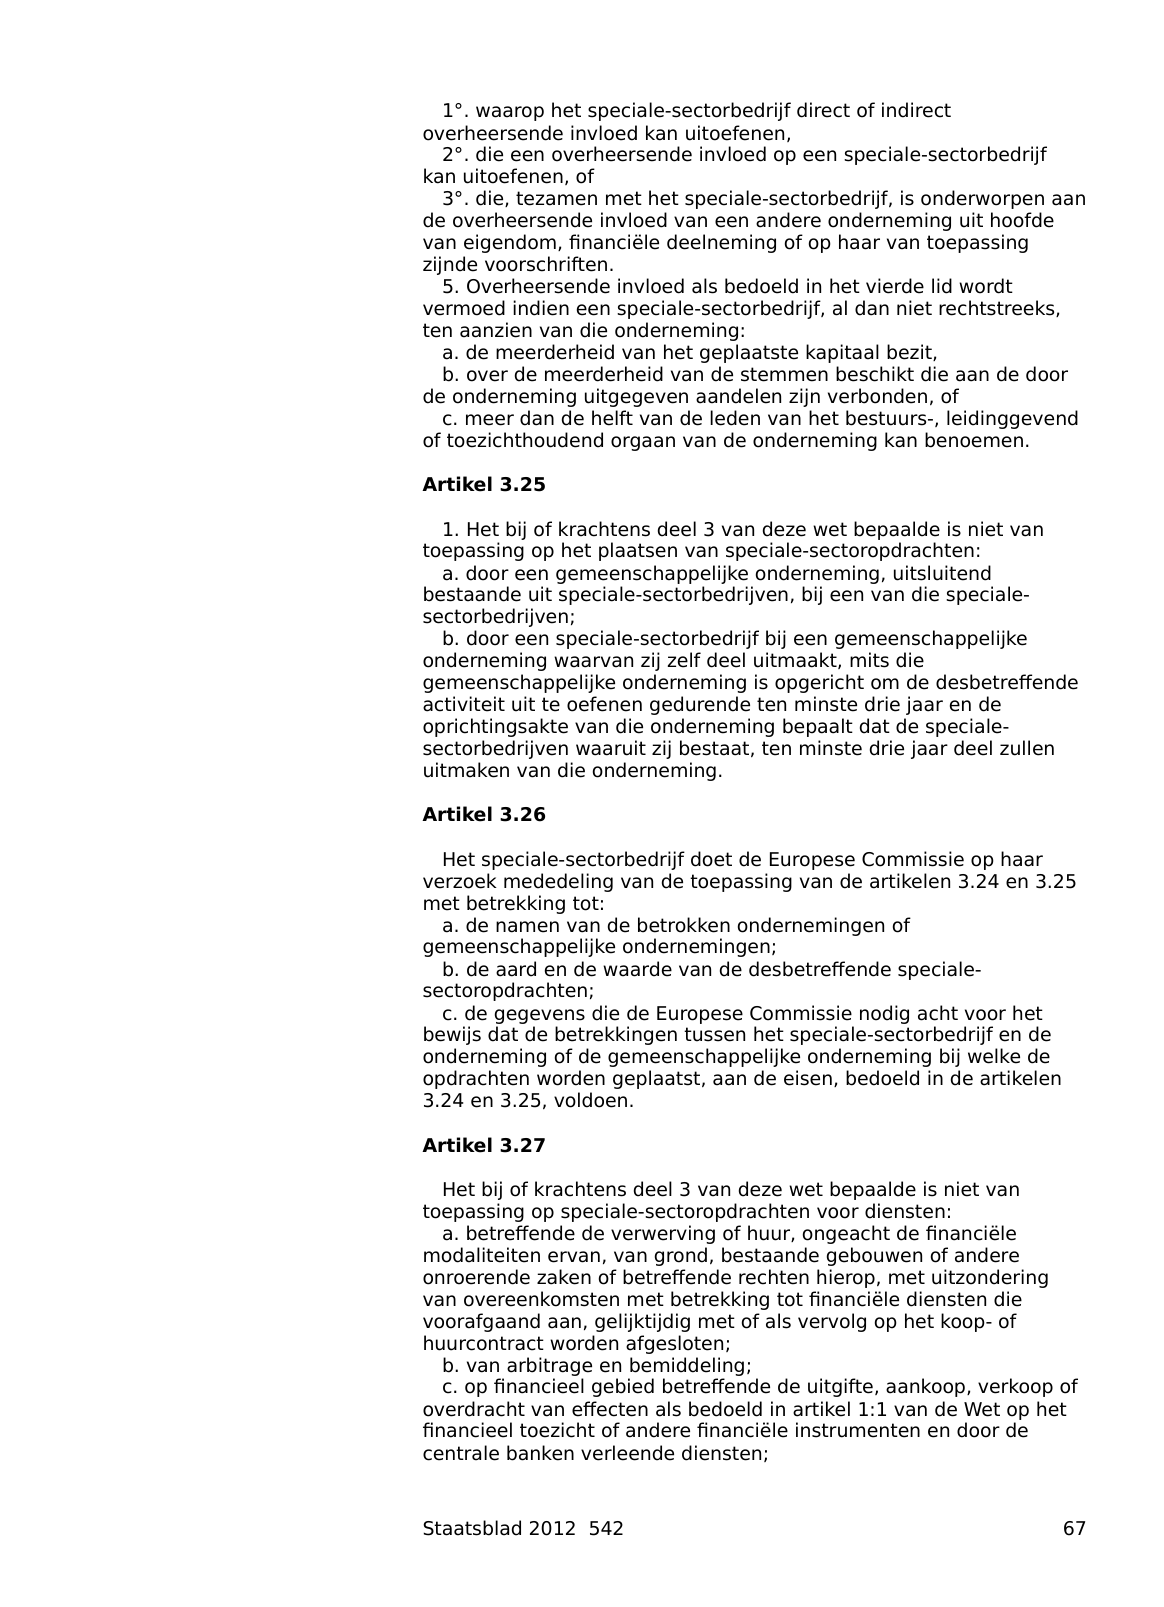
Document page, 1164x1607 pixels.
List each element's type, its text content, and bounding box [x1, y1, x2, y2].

text a. de meerderheid van het geplaatste kapitaal bezit, [422, 342, 1087, 364]
text 1°. waarop het speciale-sectorbedrijf direct of indirect overheersende invloed kan uitoefenen, [422, 100, 1087, 144]
text b. door een speciale-sectorbedrijf bij een gemeenschappelijke onderneming waarvan zij zelf deel uitmaakt, mits die gemeenschappelijke onderneming is opgericht om de desbetreffende activiteit uit te oefenen gedurende ten minste drie jaar en de oprichtingsakte van die onderneming bepaalt dat de speciale-sectorbedrijven waaruit zij bestaat, ten minste drie jaar deel zullen uitmaken van die onderneming. [422, 628, 1087, 782]
subtitle Artikel 3.26 [422, 804, 1087, 826]
text 2°. die een overheersende invloed op een speciale-sectorbedrijf kan uitoefenen, of [422, 144, 1087, 188]
text b. van arbitrage en bemiddeling; [422, 1354, 1087, 1376]
subtitle Artikel 3.25 [422, 474, 1087, 496]
text a. door een gemeenschappelijke onderneming, uitsluitend bestaande uit speciale-sectorbedrijven, bij een van die speciale-sectorbedrijven; [422, 562, 1087, 628]
text c. meer dan de helft van de leden van het bestuurs-, leidinggevend of toezichthoudend orgaan van de onderneming kan benoemen. [422, 408, 1087, 452]
subtitle Artikel 3.27 [422, 1134, 1087, 1156]
text a. betreffende de verwerving of huur, ongeacht de financiële modaliteiten ervan, van grond, bestaande gebouwen of andere onroerende zaken of betreffende rechten hierop, met uitzondering van overeenkomsten met betrekking tot financiële diensten die voorafgaand aan, gelijktijdig met of als vervolg op het koop- of huurcontract worden afgesloten; [422, 1223, 1087, 1354]
text 1. Het bij of krachtens deel 3 van deze wet bepaalde is niet van toepassing op het plaatsen van speciale-sectoropdrachten: [422, 518, 1087, 562]
text Het speciale-sectorbedrijf doet de Europese Commissie op haar verzoek mededeling van de toepassing van de artikelen 3.24 en 3.25 met betrekking tot: [422, 848, 1087, 914]
text 5. Overheersende invloed als bedoeld in het vierde lid wordt vermoed indien een speciale-sectorbedrijf, al dan niet rechtstreeks, ten aanzien van die onderneming: [422, 276, 1087, 342]
text 3°. die, tezamen met het speciale-sectorbedrijf, is onderworpen aan de overheersende invloed van een andere onderneming uit hoofde van eigendom, financiële deelneming of op haar van toepassing zijnde voorschriften. [422, 188, 1087, 276]
text c. op financieel gebied betreffende de uitgifte, aankoop, verkoop of overdracht van effecten als bedoeld in artikel 1:1 van de Wet op het financieel toezicht of andere financiële instrumenten en door de centrale banken verleende diensten; [422, 1376, 1087, 1464]
text c. de gegevens die de Europese Commissie nodig acht voor het bewijs dat de betrekkingen tussen het speciale-sectorbedrijf en de onderneming of de gemeenschappelijke onderneming bij welke de opdrachten worden geplaatst, aan de eisen, bedoeld in de artikelen 3.24 en 3.25, voldoen. [422, 1002, 1087, 1112]
text b. de aard en de waarde van de desbetreffende speciale-sectoropdrachten; [422, 958, 1087, 1002]
text b. over de meerderheid van de stemmen beschikt die aan de door de onderneming uitgegeven aandelen zijn verbonden, of [422, 364, 1087, 408]
text a. de namen van de betrokken ondernemingen of gemeenschappelijke ondernemingen; [422, 914, 1087, 958]
text Het bij of krachtens deel 3 van deze wet bepaalde is niet van toepassing op speciale-sectoropdrachten voor diensten: [422, 1179, 1087, 1223]
